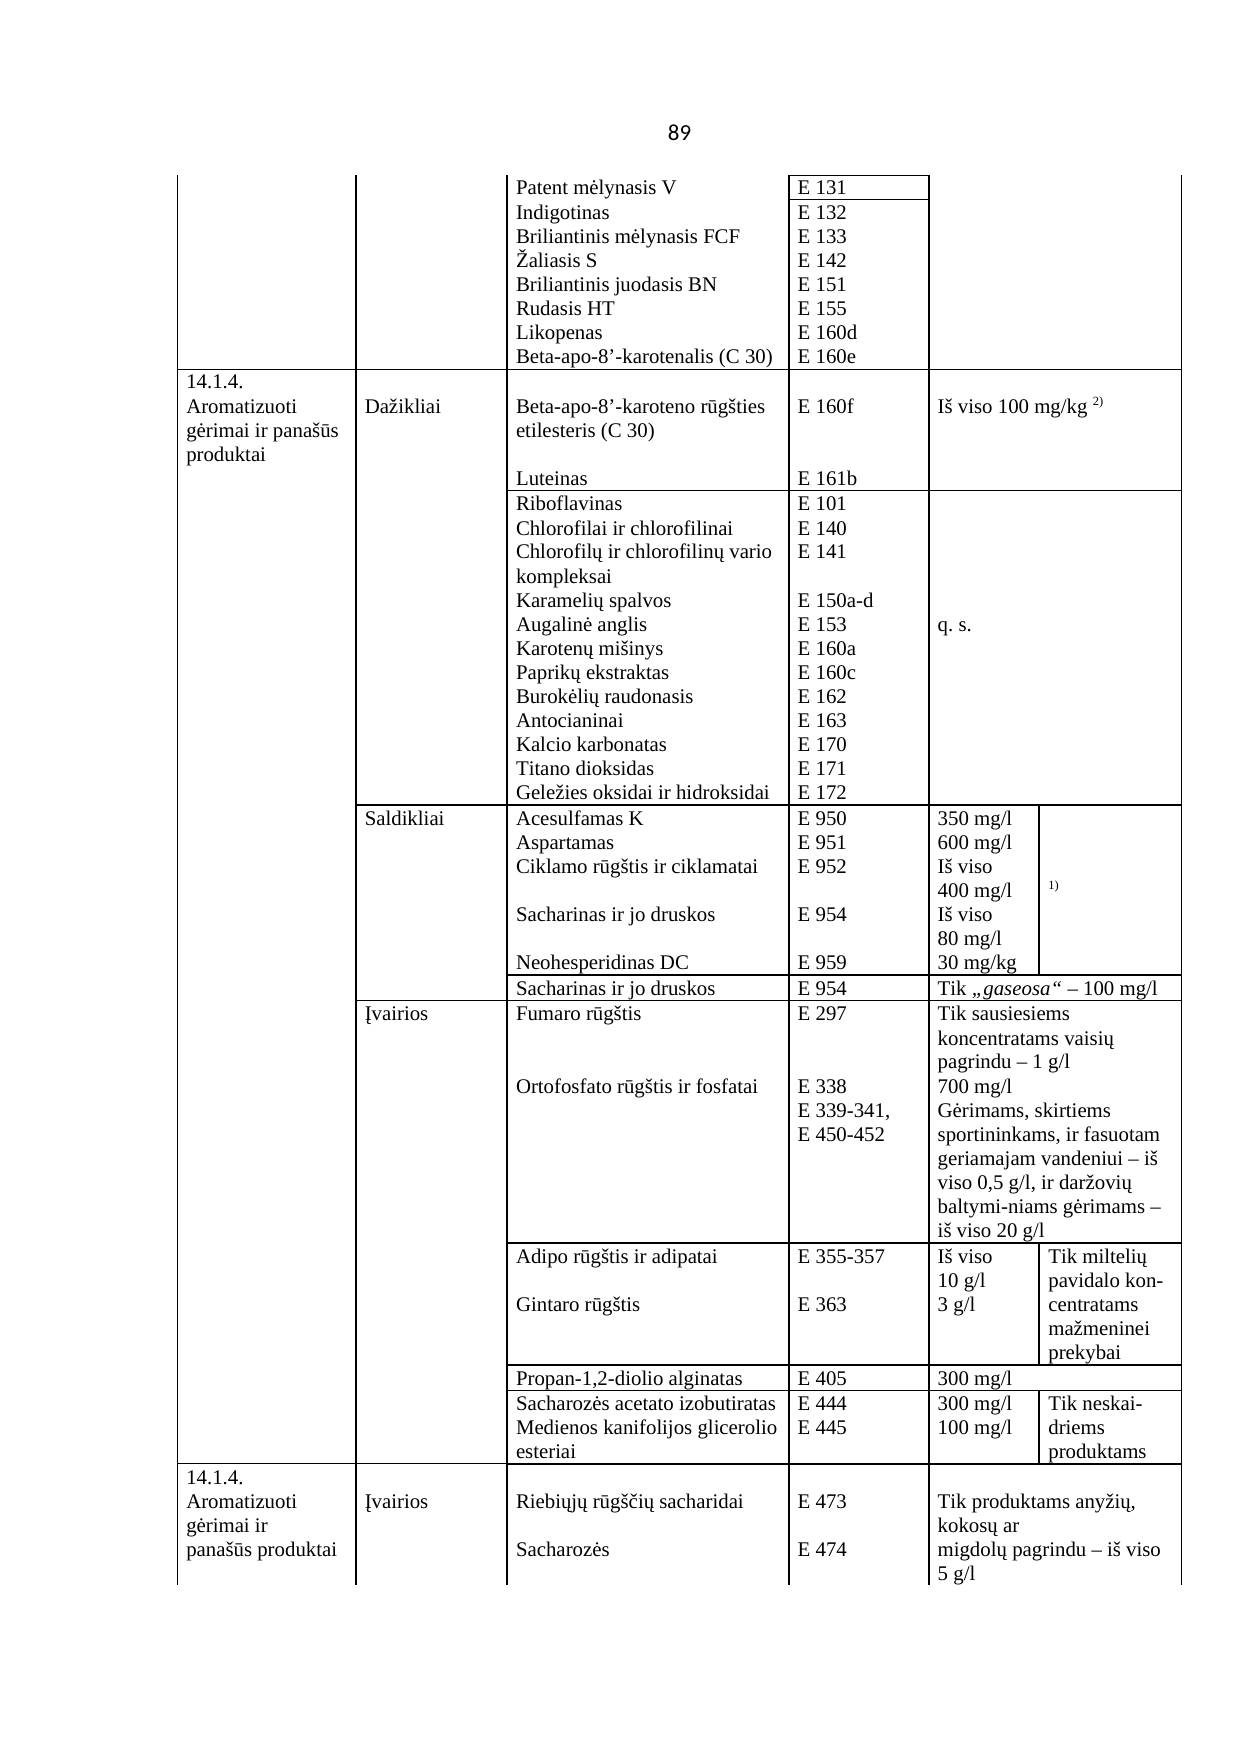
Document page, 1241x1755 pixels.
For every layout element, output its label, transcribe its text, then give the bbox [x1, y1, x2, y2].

table_cell [357, 224, 506, 248]
table_cell Riebiųjų rūgščių sacharidai [508, 1465, 788, 1537]
table_cell Žaliasis S [508, 248, 788, 272]
table_cell 100 mg/l [930, 1415, 1038, 1463]
table_cell E 140 [790, 515, 928, 539]
table_cell [178, 296, 355, 320]
table_cell [178, 248, 355, 272]
table_cell E 160a [790, 636, 928, 660]
table_cell E 444 [790, 1391, 928, 1415]
table_cell [178, 854, 355, 902]
table_cell [178, 1242, 355, 1292]
table_cell [930, 466, 1181, 490]
table_cell [357, 902, 506, 950]
table_cell [930, 272, 1181, 296]
table_cell [178, 588, 355, 612]
table_cell Įvairios [357, 1001, 506, 1073]
table_cell E 171 [790, 756, 928, 780]
table_cell [357, 636, 506, 660]
table_cell [357, 540, 506, 588]
table_cell Ciklamo rūgštis ir ciklamatai [508, 854, 788, 902]
table_cell [178, 974, 355, 1000]
table_cell [930, 199, 1181, 224]
table_cell [357, 1415, 506, 1463]
table_cell [930, 540, 1181, 588]
table_cell [178, 1364, 355, 1389]
table_cell [178, 1074, 355, 1242]
table_cell 30 mg/kg [930, 950, 1038, 974]
table_cell [357, 612, 506, 636]
table_cell Riboflavinas [508, 491, 788, 515]
table_cell [357, 1074, 506, 1242]
table_cell Iš viso 10 g/l [930, 1244, 1038, 1292]
table_cell E 954 [790, 902, 928, 950]
table_cell Fumaro rūgštis [508, 1001, 788, 1073]
table_cell [930, 320, 1181, 344]
table_cell Karamelių spalvos [508, 588, 788, 612]
table_cell [357, 830, 506, 854]
table_cell [357, 684, 506, 708]
table_cell [357, 199, 506, 224]
table_cell [178, 224, 355, 248]
table_cell Beta-apo-8’-karotenalis (C 30) [508, 344, 788, 368]
table_cell Luteinas [508, 466, 788, 490]
table_cell [930, 684, 1181, 708]
table_cell [178, 902, 355, 950]
table_cell 3 g/l [930, 1292, 1038, 1364]
table_cell Chlorofilai ir chlorofilinai [508, 515, 788, 539]
table_cell [178, 320, 355, 344]
table_cell Kalcio karbonatas [508, 732, 788, 756]
table_cell E 950 [790, 806, 928, 830]
table_cell [357, 1390, 506, 1415]
table_cell Tik neskai- [1040, 1391, 1181, 1415]
table_cell E 141 [790, 540, 928, 588]
table_cell [930, 248, 1181, 272]
table_cell [1040, 806, 1181, 830]
table_cell [357, 588, 506, 612]
table_cell [178, 490, 355, 515]
table_cell E 297 [790, 1001, 928, 1073]
table_cell Sacharinas ir jo druskos [508, 902, 788, 950]
table_cell [357, 490, 506, 515]
table_cell E 131 [790, 176, 928, 199]
table_cell [930, 588, 1181, 612]
table_cell driems produktams [1040, 1415, 1181, 1463]
table_cell E 101 [790, 491, 928, 515]
table_cell [1040, 830, 1181, 854]
table_cell [357, 320, 506, 344]
table_cell 14.1.4. Aromatizuoti gėrimai ir panašūs produktai [178, 370, 355, 466]
table_cell [930, 732, 1181, 756]
table_cell [178, 1415, 355, 1463]
table_cell Briliantinis juodasis BN [508, 272, 788, 296]
table_cell [357, 780, 506, 804]
table_cell Karotenų mišinys [508, 636, 788, 660]
table_cell E 959 [790, 950, 928, 974]
table_cell [357, 175, 506, 199]
table_cell E 473 [790, 1465, 928, 1537]
table_cell [357, 1364, 506, 1389]
table_cell Likopenas [508, 320, 788, 344]
table_cell 14.1.4. Aromatizuoti gėrimai ir [178, 1464, 355, 1537]
table_cell Iš viso 80 mg/l [930, 902, 1038, 950]
table_cell [357, 708, 506, 732]
table_cell [357, 344, 506, 368]
table_cell E 162 [790, 684, 928, 708]
table_cell [357, 660, 506, 684]
table_cell E 445 [790, 1415, 928, 1463]
table_cell E 160d [790, 320, 928, 344]
table_cell E 150a-d [790, 588, 928, 612]
table_cell E 474 [790, 1537, 928, 1585]
table_cell [178, 466, 355, 490]
table_cell E 355-357 [790, 1244, 928, 1292]
table_cell Aspartamas [508, 830, 788, 854]
table_cell Tik sausiesiems koncentratams vaisių pagrindu – 1 g/l [930, 1001, 1181, 1073]
table_cell [930, 344, 1181, 368]
table_cell [178, 1292, 355, 1364]
table_cell 700 mg/l Gėrimams, skirtiems sportininkams, ir fasuotam geriamajam vandeniui – iš viso 0,5 g/l, ir daržovių baltymi-niams gėrimams – iš viso 20 g/l [930, 1074, 1181, 1242]
table_cell Patent mėlynasis V [508, 175, 788, 199]
table_cell [930, 660, 1181, 684]
table_cell [178, 804, 355, 830]
table_cell Indigotinas [508, 199, 788, 224]
table_cell 600 mg/l [930, 830, 1038, 854]
table_cell 350 mg/l [930, 806, 1038, 830]
table_cell [357, 732, 506, 756]
table_cell E 170 [790, 732, 928, 756]
table_cell [357, 756, 506, 780]
table_cell E 954 [790, 976, 928, 1000]
table_cell [930, 491, 1181, 515]
table_cell Dažikliai [357, 370, 506, 466]
table_cell [178, 636, 355, 660]
table_cell Propan-1,2-diolio alginatas [508, 1366, 788, 1389]
table_cell Sacharozės [508, 1537, 788, 1585]
table_cell [357, 950, 506, 974]
table_cell E 405 [790, 1366, 928, 1389]
table_cell [178, 175, 355, 199]
table_cell [178, 272, 355, 296]
table_cell E 133 [790, 224, 928, 248]
table_cell [930, 708, 1181, 732]
table_cell E 160e [790, 344, 928, 368]
table_cell [178, 344, 355, 368]
table_cell Tik miltelių pavidalo kon- [1040, 1244, 1181, 1292]
table_cell [178, 732, 355, 756]
table_cell [930, 515, 1181, 539]
table_cell 300 mg/l [930, 1366, 1181, 1389]
table_cell Medienos kanifolijos glicerolio esteriai [508, 1415, 788, 1463]
table_cell [357, 296, 506, 320]
table_cell E 160c [790, 660, 928, 684]
table_cell [178, 708, 355, 732]
table_cell Paprikų ekstraktas [508, 660, 788, 684]
table_cell E 163 [790, 708, 928, 732]
table_cell Tik produktams anyžių, kokosų ar [930, 1465, 1181, 1537]
table_cell Iš viso 100 mg/kg 2) [930, 370, 1181, 466]
table_cell migdolų pagrindu – iš viso 5 g/l [930, 1537, 1181, 1585]
table_cell [178, 515, 355, 539]
table_cell Neohesperidinas DC [508, 950, 788, 974]
table_cell [1040, 950, 1181, 974]
table_cell Gintaro rūgštis [508, 1292, 788, 1364]
table_cell [178, 1000, 355, 1073]
table_cell Įvairios [357, 1464, 506, 1537]
table_cell E 161b [790, 466, 928, 490]
table_cell [930, 175, 1181, 199]
table_cell Augalinė anglis [508, 612, 788, 636]
table_cell [178, 684, 355, 708]
table_cell E 338 E 339-341, E 450-452 [790, 1074, 928, 1242]
table_cell 1) [1040, 854, 1181, 902]
table_cell E 160f [790, 370, 928, 466]
table_cell E 142 [790, 248, 928, 272]
table_cell [178, 830, 355, 854]
table_cell Sacharinas ir jo druskos [508, 976, 788, 1000]
table_cell [357, 1242, 506, 1292]
table_cell panašūs produktai [178, 1537, 355, 1585]
table_cell [930, 224, 1181, 248]
table_cell E 155 [790, 296, 928, 320]
table_cell Titano dioksidas [508, 756, 788, 780]
table_cell centratams mažmeninei prekybai [1040, 1292, 1181, 1364]
table_cell Adipo rūgštis ir adipatai [508, 1244, 788, 1292]
table_cell [178, 780, 355, 804]
table_cell [930, 756, 1181, 780]
table_cell [178, 1390, 355, 1415]
table_cell [178, 950, 355, 974]
table_cell [178, 756, 355, 780]
table_cell E 151 [790, 272, 928, 296]
table_cell [357, 974, 506, 1000]
table_cell Iš viso 400 mg/l [930, 854, 1038, 902]
table_cell E 153 [790, 612, 928, 636]
table_cell [178, 612, 355, 636]
table_cell Rudasis HT [508, 296, 788, 320]
table_cell [357, 272, 506, 296]
table_cell [1040, 902, 1181, 950]
table_cell Burokėlių raudonasis [508, 684, 788, 708]
table_cell [357, 248, 506, 272]
table_cell [178, 199, 355, 224]
table_cell E 363 [790, 1292, 928, 1364]
table_cell [930, 636, 1181, 660]
table_cell [930, 780, 1181, 804]
table_cell E 951 [790, 830, 928, 854]
table_cell Tik „gaseosa“ – 100 mg/l [930, 976, 1181, 1000]
table_cell [930, 296, 1181, 320]
table_cell [357, 515, 506, 539]
table_cell E 952 [790, 854, 928, 902]
table_cell Sacharozės acetato izobutiratas [508, 1391, 788, 1415]
table_cell [357, 466, 506, 490]
table_cell 300 mg/l [930, 1391, 1038, 1415]
table_cell E 172 [790, 780, 928, 804]
table_cell Geležies oksidai ir hidroksidai [508, 780, 788, 804]
table_cell Beta-apo-8’-karoteno rūgšties etilesteris (C 30) [508, 370, 788, 466]
table_cell [357, 1292, 506, 1364]
table_cell [178, 660, 355, 684]
table_cell Ortofosfato rūgštis ir fosfatai [508, 1074, 788, 1242]
table_cell [357, 854, 506, 902]
table_cell Acesulfamas K [508, 806, 788, 830]
table_cell Saldikliai [357, 806, 506, 830]
table_cell Antocianinai [508, 708, 788, 732]
table_cell q. s. [930, 612, 1181, 636]
table_cell [178, 540, 355, 588]
table_cell Briliantinis mėlynasis FCF [508, 224, 788, 248]
table_cell E 132 [790, 200, 928, 224]
table_cell Chlorofilų ir chlorofilinų vario kompleksai [508, 540, 788, 588]
table_cell [357, 1537, 506, 1585]
